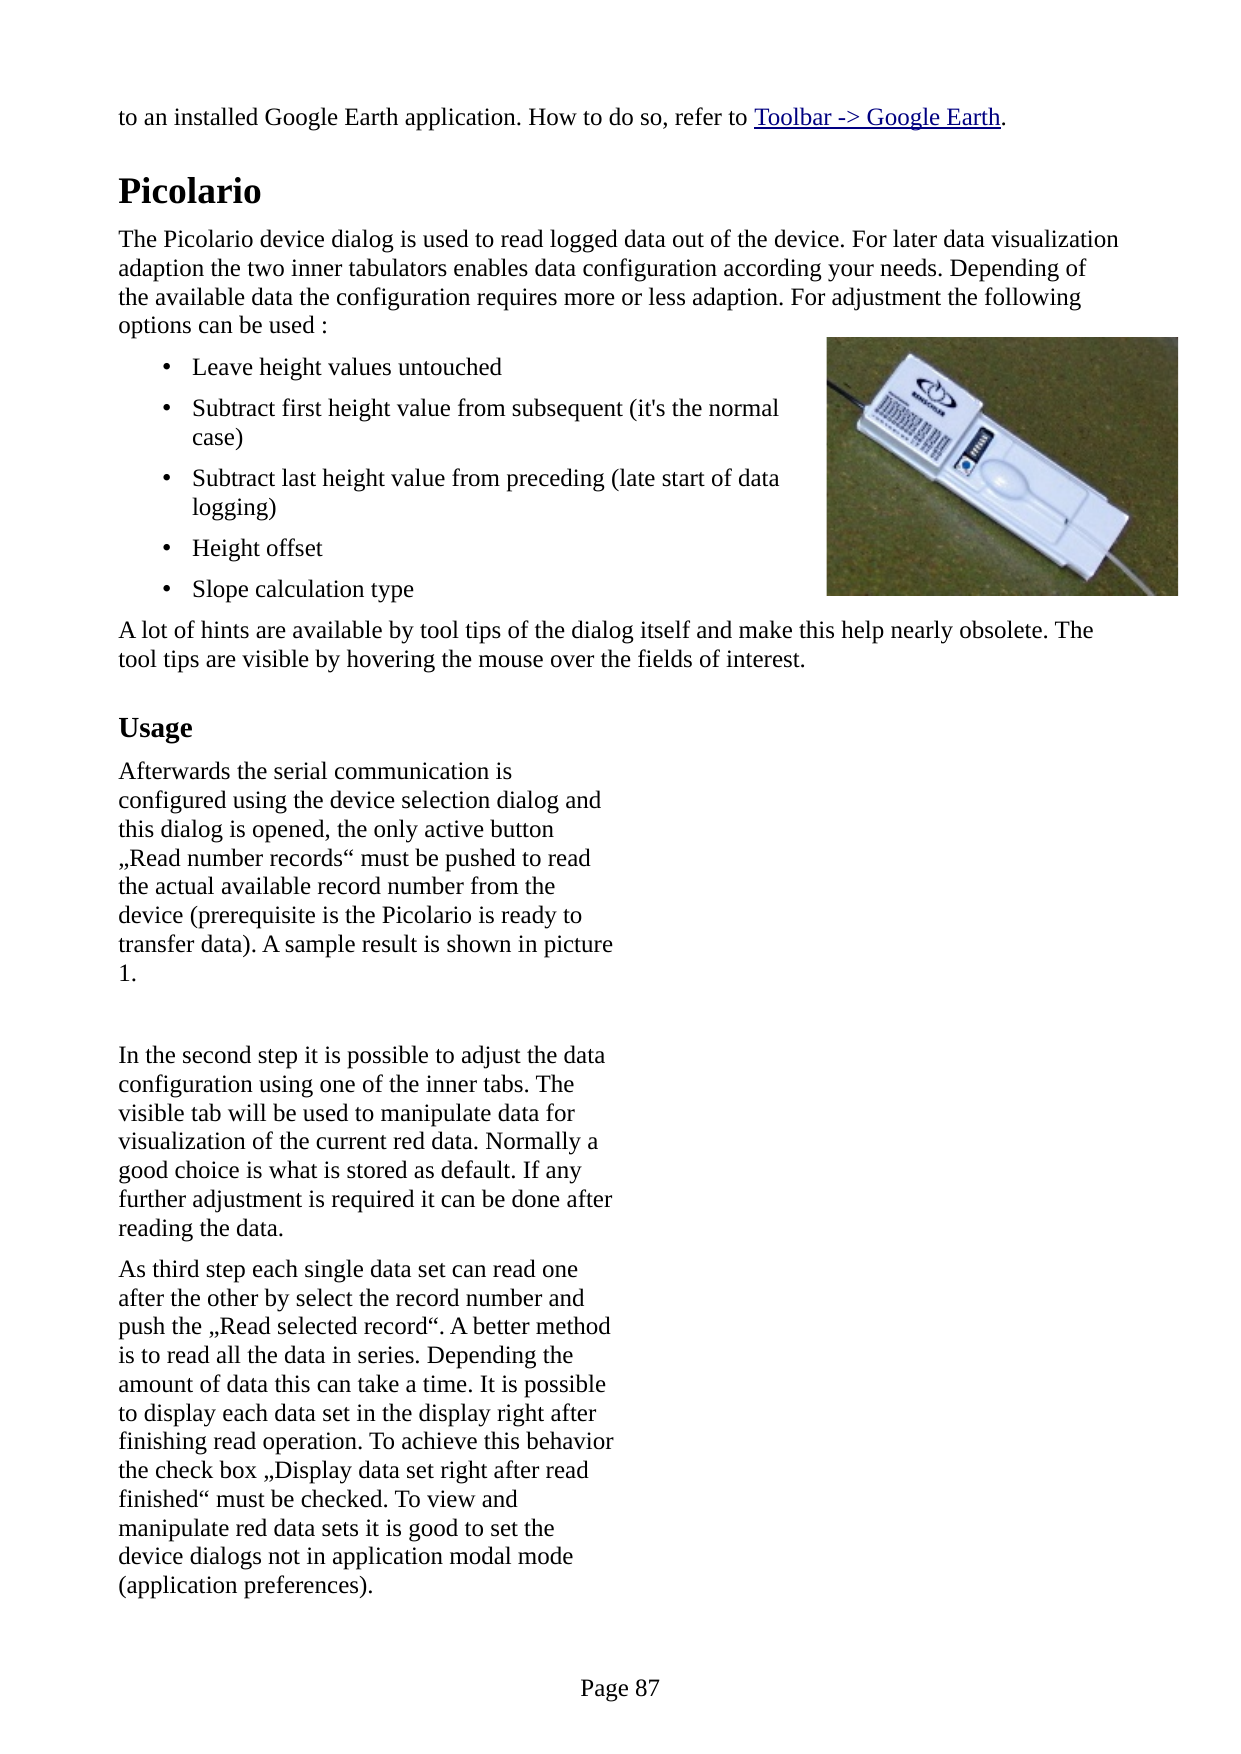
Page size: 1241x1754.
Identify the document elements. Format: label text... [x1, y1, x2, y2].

text In the second step it is possible to adjust the data configuration using one of the inner tabs. The visible tab will be used to manipulate data for visualization of the current red data. Normally a good choice is what is stored as default. If any further adjustment is required it can be done after reading the data. [118, 1040, 1122, 1241]
subtitle Usage [118, 710, 1122, 744]
text A lot of hints are available by tool tips of the dialog itself and make this help nearly obsolete. The tool tips are visible by hovering the mouse over the fields of interest. [118, 615, 1122, 673]
text Afterwards the serial communication is configured using the device selection dialog and this dialog is opened, the only active button „Read number records“ must be pushed to read the actual available record number from the device (prerequisite is the Picolario is ready to transfer data). A sample result is shown in picture 1. [118, 756, 1122, 986]
list Subtract last height value from preceding (late start of data logging) [162, 463, 826, 520]
text As third step each single data set can read one after the other by select the record number and push the „Read selected record“. A better method is to read all the data in series. Depending the amount of data this can take a time. It is possible to display each data set in the display right after finishing read operation. To achieve this behavior the check box „Display data set right after read finished“ must be checked. To view and manipulate red data sets it is good to set the device dialogs not in application modal mode (application preferences). [118, 1254, 1122, 1599]
list Height offset [162, 533, 826, 562]
subtitle Picolario [118, 168, 1122, 212]
picture [826, 337, 1179, 596]
list Slope calculation type [162, 574, 1122, 603]
text to an installed Google Earth application. How to do so, refer to Toolbar -> Google Earth. [118, 102, 1122, 131]
list Subtract first height value from subsequent (it's the normal case) [162, 393, 826, 450]
text The Picolario device dialog is used to read logged data out of the device. For later data visualization adaption the two inner tabulators enables data configuration according your needs. Depending of the available data the configuration requires more or less adaption. For adjustment the following options can be used : [118, 224, 1122, 339]
list Leave height values untouched [162, 352, 826, 380]
